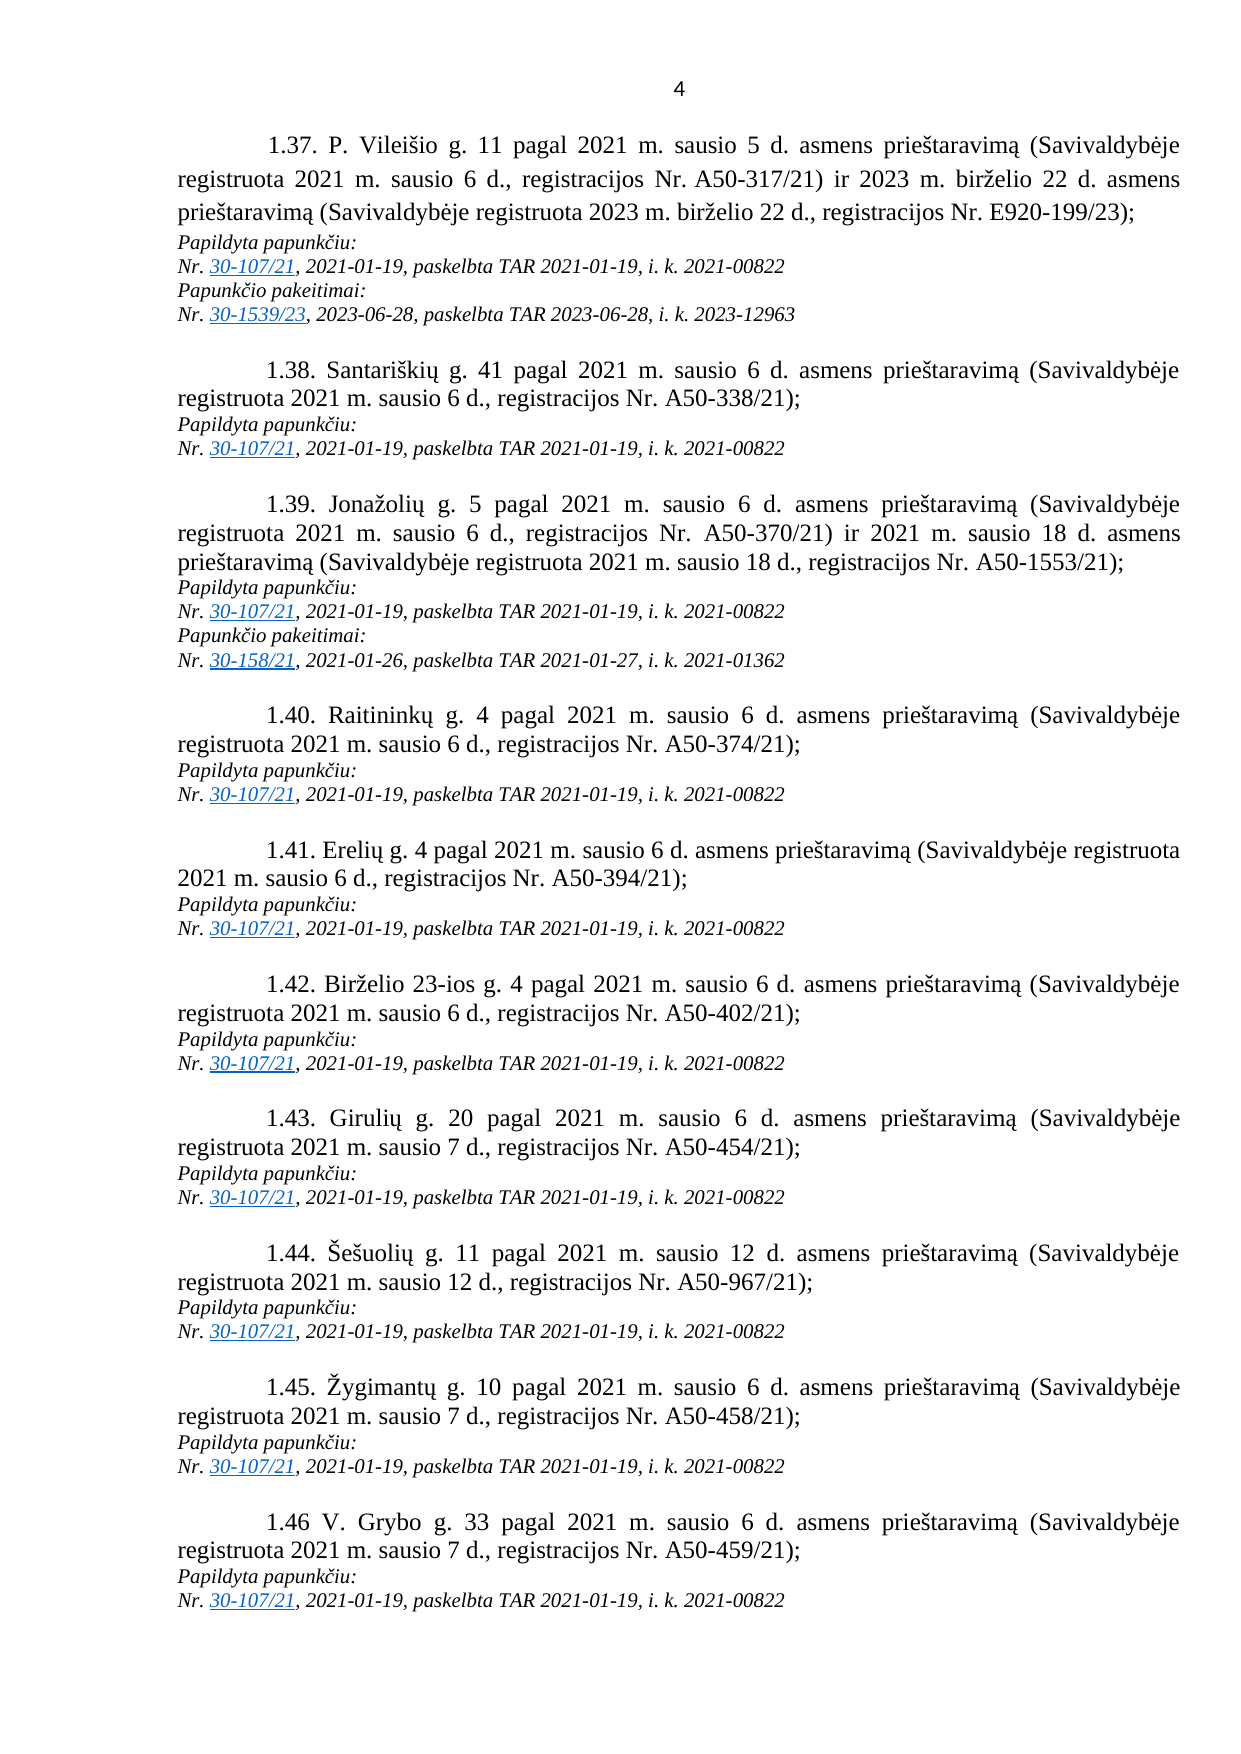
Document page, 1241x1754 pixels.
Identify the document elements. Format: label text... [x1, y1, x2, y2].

text 1.37. P. Vileišio g. 11 pagal 2021 m. sausio 5 d. asmens prieštaravimą (Savivaldybėje registruota 2021 m. sausio 6 d., registracijos Nr. A50-317/21) ir 2023 m. birželio 22 d. asmens prieštaravimą (Savivaldybėje registruota 2023 m. birželio 22 d., registracijos Nr. E920-199/23); [177, 131, 1181, 225]
text 1.43. Girulių g. 20 pagal 2021 m. sausio 6 d. asmens prieštaravimą (Savivaldybėje registruota 2021 m. sausio 7 d., registracijos Nr. A50-454/21); [177, 1103, 1181, 1161]
text Papildyta papunkčiu: [177, 1295, 1181, 1319]
text Nr. 30-107/21, 2021-01-19, paskelbta TAR 2021-01-19, i. k. 2021-00822 [177, 916, 1181, 940]
text Nr. 30-107/21, 2021-01-19, paskelbta TAR 2021-01-19, i. k. 2021-00822 [177, 1588, 1181, 1612]
text 1.38. Santariškių g. 41 pagal 2021 m. sausio 6 d. asmens prieštaravimą (Savivaldybėje registruota 2021 m. sausio 6 d., registracijos Nr. A50-338/21); [177, 355, 1181, 412]
text Nr. 30-107/21, 2021-01-19, paskelbta TAR 2021-01-19, i. k. 2021-00822 [177, 1185, 1181, 1209]
text 1.44. Šešuolių g. 11 pagal 2021 m. sausio 12 d. asmens prieštaravimą (Savivaldybėje registruota 2021 m. sausio 12 d., registracijos Nr. A50-967/21); [177, 1238, 1181, 1295]
text Nr. 30-107/21, 2021-01-19, paskelbta TAR 2021-01-19, i. k. 2021-00822 [177, 436, 1181, 460]
text Papildyta papunkčiu: [177, 1027, 1181, 1051]
text 1.40. Raitininkų g. 4 pagal 2021 m. sausio 6 d. asmens prieštaravimą (Savivaldybėje registruota 2021 m. sausio 6 d., registracijos Nr. A50-374/21); [177, 700, 1181, 758]
text 1.45. Žygimantų g. 10 pagal 2021 m. sausio 6 d. asmens prieštaravimą (Savivaldybėje registruota 2021 m. sausio 7 d., registracijos Nr. A50-458/21); [177, 1372, 1181, 1430]
text 1.46 V. Grybo g. 33 pagal 2021 m. sausio 6 d. asmens prieštaravimą (Savivaldybėje registruota 2021 m. sausio 7 d., registracijos Nr. A50-459/21); [177, 1507, 1181, 1564]
text Papildyta papunkčiu: [177, 575, 1181, 599]
text Nr. 30-107/21, 2021-01-19, paskelbta TAR 2021-01-19, i. k. 2021-00822 [177, 1454, 1181, 1478]
text Nr. 30-107/21, 2021-01-19, paskelbta TAR 2021-01-19, i. k. 2021-00822 [177, 1051, 1181, 1075]
text Papildyta papunkčiu: [177, 1430, 1181, 1454]
text Papildyta papunkčiu: [177, 412, 1181, 436]
text Nr. 30-1539/23, 2023-06-28, paskelbta TAR 2023-06-28, i. k. 2023-12963 [177, 302, 1181, 326]
text Papunkčio pakeitimai: [177, 278, 1181, 302]
text Nr. 30-107/21, 2021-01-19, paskelbta TAR 2021-01-19, i. k. 2021-00822 [177, 782, 1181, 806]
text Nr. 30-107/21, 2021-01-19, paskelbta TAR 2021-01-19, i. k. 2021-00822 [177, 254, 1181, 278]
text 1.41. Erelių g. 4 pagal 2021 m. sausio 6 d. asmens prieštaravimą (Savivaldybėje registruota 2021 m. sausio 6 d., registracijos Nr. A50-394/21); [177, 835, 1181, 892]
text Papunkčio pakeitimai: [177, 623, 1181, 647]
text Nr. 30-107/21, 2021-01-19, paskelbta TAR 2021-01-19, i. k. 2021-00822 [177, 599, 1181, 623]
text Papildyta papunkčiu: [177, 1161, 1181, 1185]
text 1.39. Jonažolių g. 5 pagal 2021 m. sausio 6 d. asmens prieštaravimą (Savivaldybėje registruota 2021 m. sausio 6 d., registracijos Nr. A50-370/21) ir 2021 m. sausio 18 d. asmens prieštaravimą (Savivaldybėje registruota 2021 m. sausio 18 d., registracijos Nr. A50-1553/21); [177, 489, 1181, 575]
text Papildyta papunkčiu: [177, 758, 1181, 782]
text 1.42. Birželio 23-ios g. 4 pagal 2021 m. sausio 6 d. asmens prieštaravimą (Savivaldybėje registruota 2021 m. sausio 6 d., registracijos Nr. A50-402/21); [177, 969, 1181, 1027]
text Papildyta papunkčiu: [177, 230, 1181, 254]
text Papildyta papunkčiu: [177, 892, 1181, 916]
text Nr. 30-158/21, 2021-01-26, paskelbta TAR 2021-01-27, i. k. 2021-01362 [177, 647, 1181, 672]
text Papildyta papunkčiu: [177, 1564, 1181, 1588]
text Nr. 30-107/21, 2021-01-19, paskelbta TAR 2021-01-19, i. k. 2021-00822 [177, 1319, 1181, 1343]
